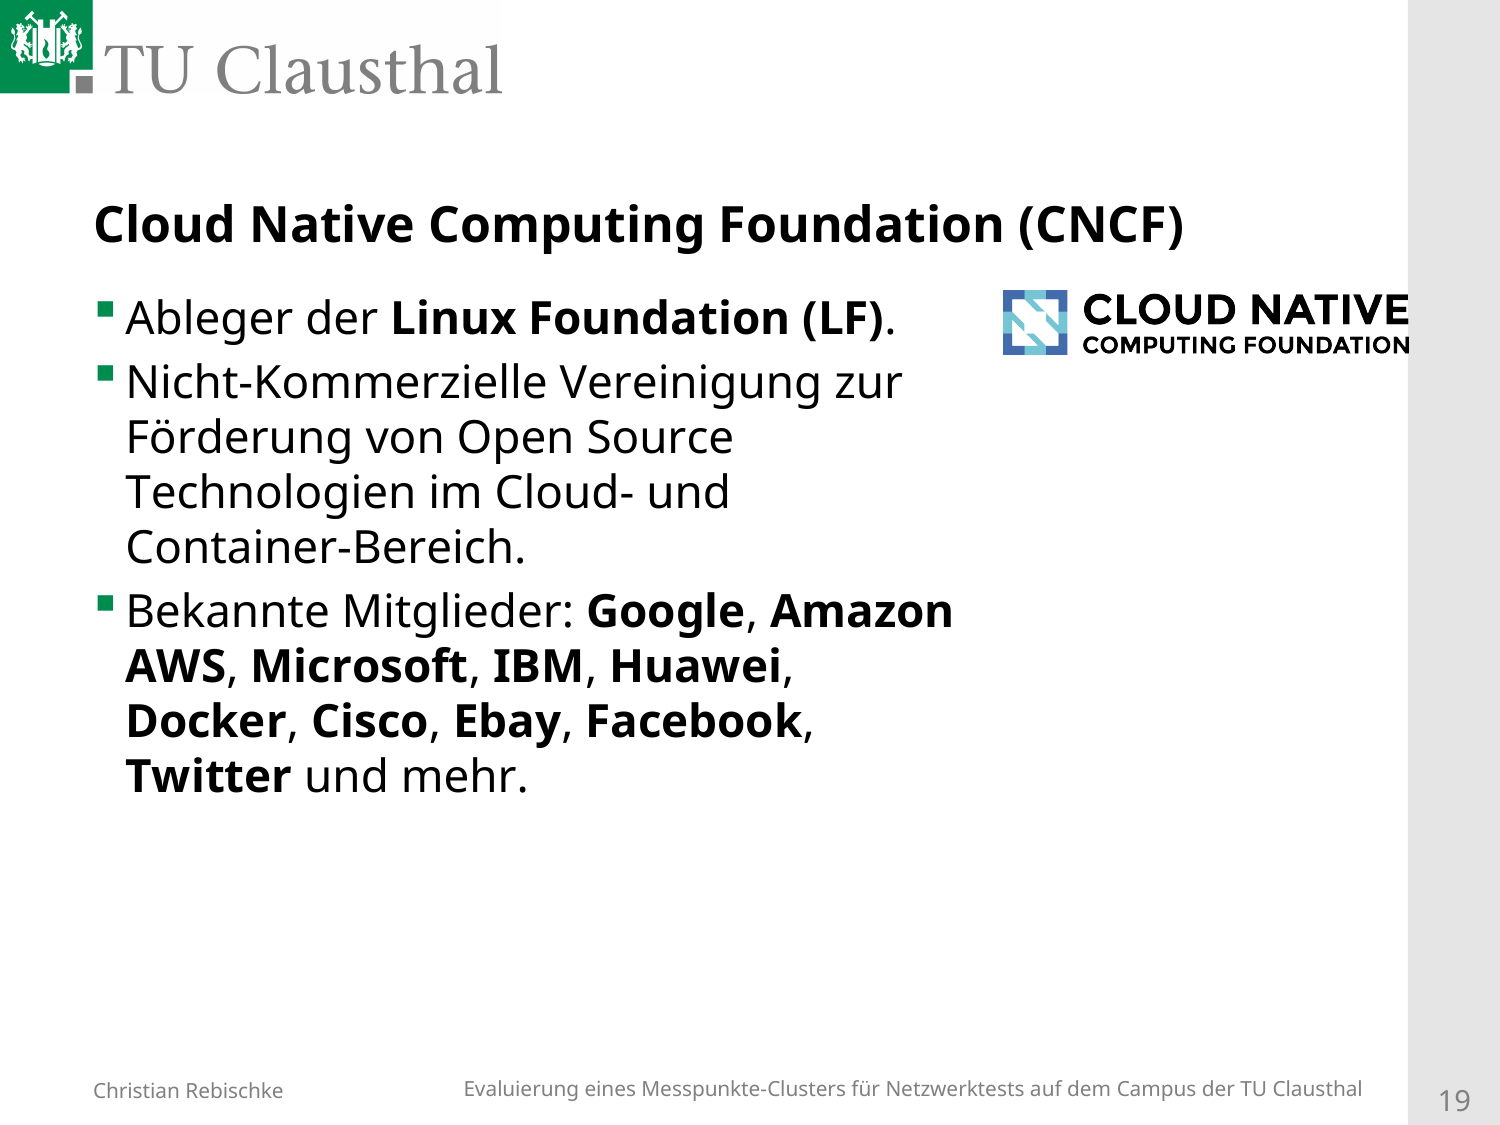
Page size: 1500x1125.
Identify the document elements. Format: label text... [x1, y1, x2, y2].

picture [1003, 290, 1409, 355]
list Ableger der Linux Foundation (LF). Nicht-Kommerzielle Vereinigung zur Förderung von Open Source Technologien im Cloud- und Container-Bereich. Bekannte Mitglieder: Google, Amazon AWS, Microsoft, IBM, Huawei, Docker, Cisco, Ebay, Facebook, Twitter und mehr. [78, 280, 975, 949]
title Cloud Native Computing Foundation (CNCF) [79, 184, 1375, 279]
picture [0, 0, 502, 94]
